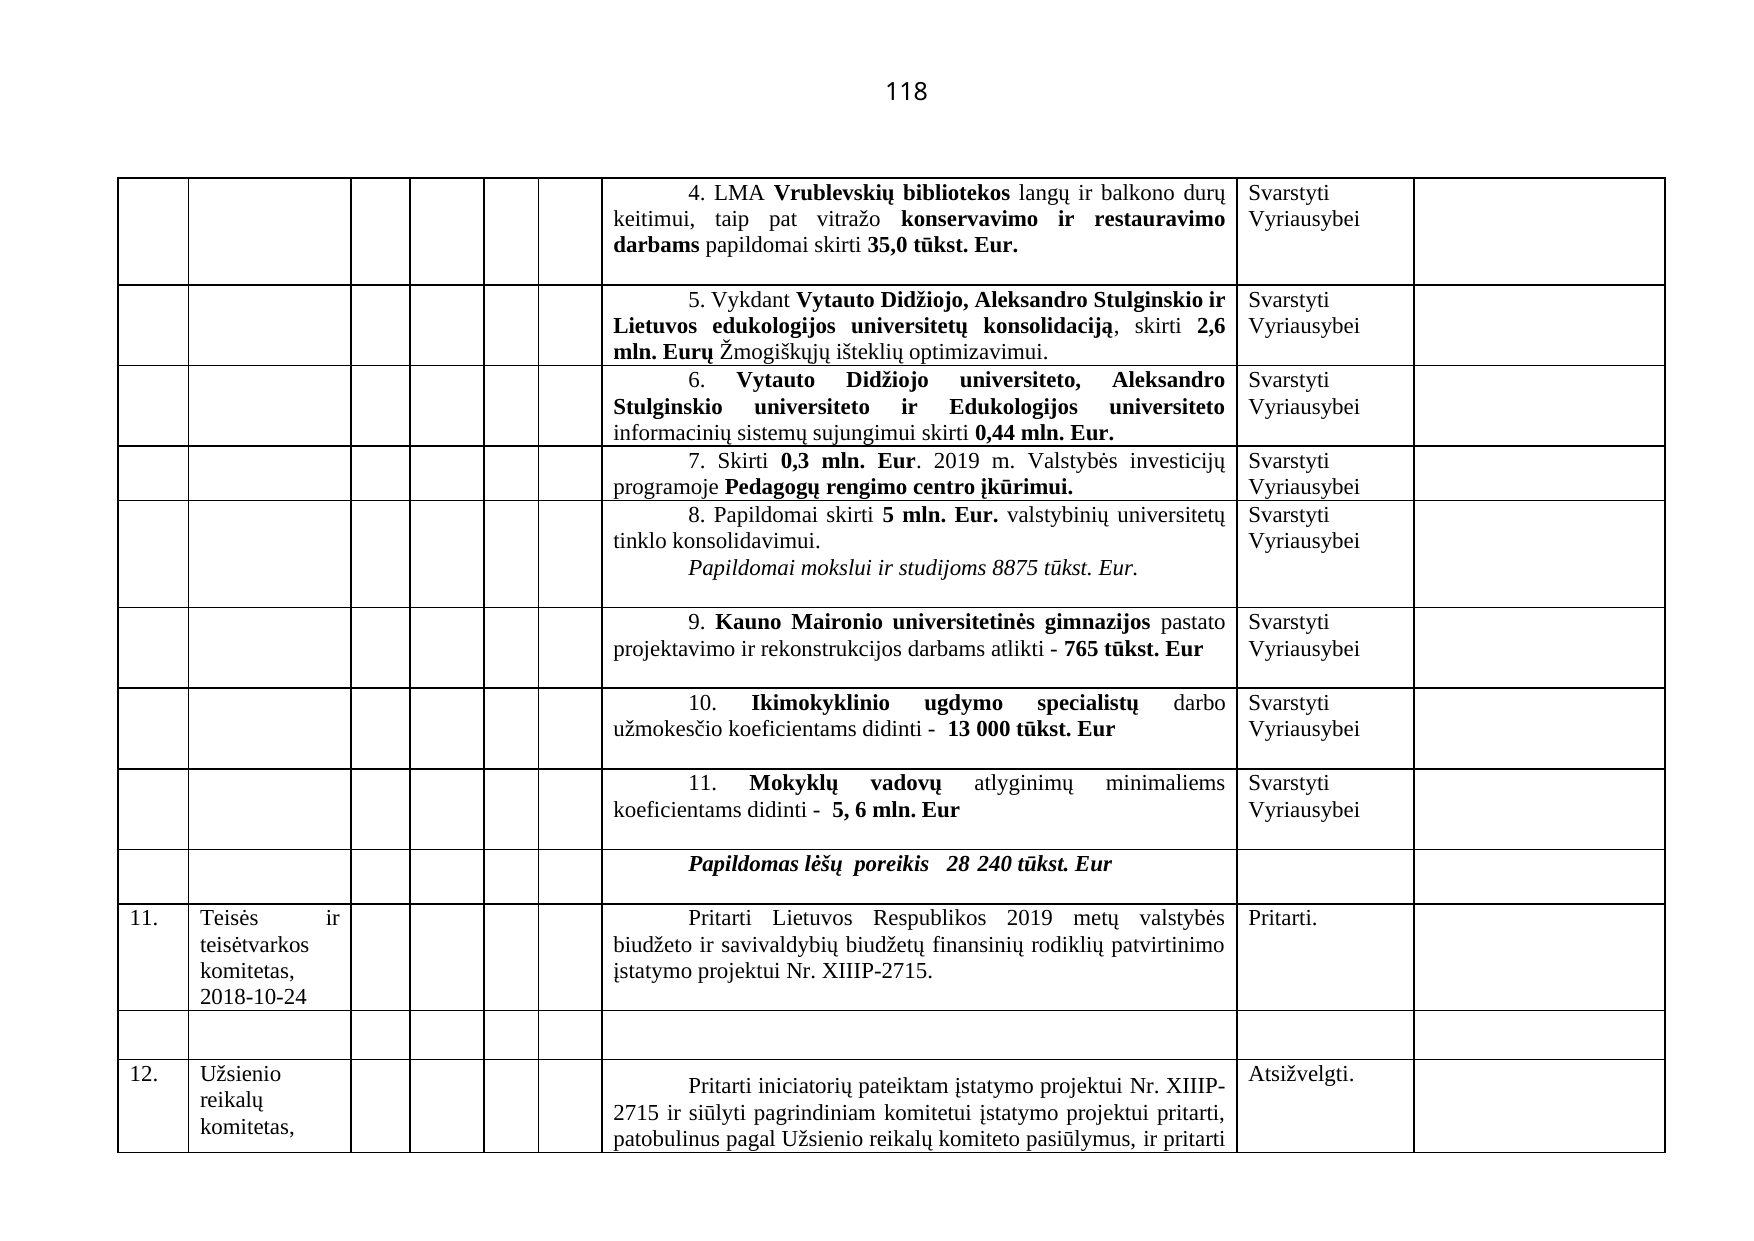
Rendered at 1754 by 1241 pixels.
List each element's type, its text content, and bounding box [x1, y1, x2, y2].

table_cell 11. Mokyklų vadovų atlyginimų minimaliems koeficientams didinti - 5, 6 mln. Eur [603, 770, 1236, 848]
table_cell [539, 366, 601, 445]
table_cell [411, 1011, 483, 1058]
table_cell Svarstyti Vyriausybei [1238, 179, 1413, 284]
table_cell [352, 689, 409, 768]
table_cell [352, 179, 409, 284]
table_cell 5. Vykdant Vytauto Didžiojo, Aleksandro Stulginskio ir Lietuvos edukologijos universitetų konsolidaciją, skirti 2,6 mln. Eurų Žmogiškųjų išteklių optimizavimui. [603, 286, 1236, 365]
table_cell [411, 1060, 483, 1152]
table_cell [352, 850, 409, 903]
table_cell 8. Papildomai skirti 5 mln. Eur. valstybinių universitetų tinklo konsolidavimui. Papildomai mokslui ir studijoms 8875 tūkst. Eur. [603, 501, 1236, 607]
table_cell [485, 366, 538, 445]
table_cell Svarstyti Vyriausybei [1238, 447, 1413, 500]
table_cell [189, 850, 350, 903]
table_cell [352, 447, 409, 500]
table_cell [189, 366, 350, 445]
table_cell [352, 366, 409, 445]
table_cell [539, 689, 601, 768]
table_cell [352, 286, 409, 365]
table_cell [539, 447, 601, 500]
table_cell [411, 501, 483, 607]
table_cell [1415, 366, 1664, 445]
table_cell [539, 1011, 601, 1058]
table_cell [411, 179, 483, 284]
table_cell [352, 608, 409, 687]
table_cell [411, 608, 483, 687]
table_cell Pritarti iniciatorių pateiktam įstatymo projektui Nr. XIIIP-2715 ir siūlyti pagrindiniam komitetui įstatymo projektui pritarti, patobulinus pagal Užsienio reikalų komiteto pasiūlymus, ir pritarti [603, 1060, 1236, 1152]
table_cell [1415, 1060, 1664, 1152]
table_cell 7. Skirti 0,3 mln. Eur. 2019 m. Valstybės investicijų programoje Pedagogų rengimo centro įkūrimui. [603, 447, 1236, 500]
table_cell [411, 286, 483, 365]
table_cell [119, 608, 188, 687]
table_cell [485, 447, 538, 500]
table_cell 11. [119, 905, 188, 1010]
table_cell Pritarti Lietuvos Respublikos 2019 metų valstybės biudžeto ir savivaldybių biudžetų finansinių rodiklių patvirtinimo įstatymo projektui Nr. XIIIP-2715. [603, 905, 1236, 1010]
table_cell [1415, 286, 1664, 365]
table_cell [119, 501, 188, 607]
table_cell [189, 501, 350, 607]
table_cell Papildomas lėšų poreikis 28 240 tūkst. Eur [603, 850, 1236, 903]
table_cell [1415, 850, 1664, 903]
table_cell Svarstyti Vyriausybei [1238, 501, 1413, 607]
table_cell [189, 286, 350, 365]
table_cell [411, 689, 483, 768]
table_cell 9. Kauno Maironio universitetinės gimnazijos pastato projektavimo ir rekonstrukcijos darbams atlikti - 765 tūkst. Eur [603, 608, 1236, 687]
table_cell [603, 1011, 1236, 1058]
table_cell Teisės ir teisėtvarkos komitetas, 2018-10-24 [189, 905, 350, 1010]
table_cell [189, 1011, 350, 1058]
table_cell [352, 770, 409, 848]
table_cell [411, 447, 483, 500]
table_cell [485, 608, 538, 687]
table_cell [1415, 179, 1664, 284]
table_cell [1415, 501, 1664, 607]
table_cell Atsižvelgti. [1238, 1060, 1413, 1152]
table_cell [539, 770, 601, 848]
table_cell [1415, 770, 1664, 848]
table_cell [485, 1011, 538, 1058]
table_cell [119, 770, 188, 848]
table_cell [485, 689, 538, 768]
table_cell [352, 905, 409, 1010]
table_cell [485, 1060, 538, 1152]
table_cell [1415, 447, 1664, 500]
table_cell [539, 1060, 601, 1152]
table_cell 6. Vytauto Didžiojo universiteto, Aleksandro Stulginskio universiteto ir Edukologijos universiteto informacinių sistemų sujungimui skirti 0,44 mln. Eur. [603, 366, 1236, 445]
table_cell [189, 608, 350, 687]
table_cell [119, 447, 188, 500]
table_cell [119, 689, 188, 768]
table_cell [1238, 1011, 1413, 1058]
table_cell [119, 179, 188, 284]
table_cell [485, 850, 538, 903]
table_cell [411, 770, 483, 848]
table_cell Svarstyti Vyriausybei [1238, 366, 1413, 445]
table_cell [1415, 608, 1664, 687]
table_cell [411, 905, 483, 1010]
table_cell [485, 286, 538, 365]
table_cell Svarstyti Vyriausybei [1238, 608, 1413, 687]
table_cell [539, 179, 601, 284]
table_cell [539, 608, 601, 687]
table_cell 12. [119, 1060, 188, 1152]
table_cell [1415, 1011, 1664, 1058]
table_cell [539, 850, 601, 903]
table_cell [539, 286, 601, 365]
table_cell Svarstyti Vyriausybei [1238, 286, 1413, 365]
table_cell Pritarti. [1238, 905, 1413, 1010]
table_cell [1415, 689, 1664, 768]
table_cell [485, 770, 538, 848]
table_cell [189, 689, 350, 768]
table_cell Užsienio reikalų komitetas, [189, 1060, 350, 1152]
table_cell [352, 1060, 409, 1152]
table_cell [189, 179, 350, 284]
table_cell [119, 850, 188, 903]
table_cell [189, 447, 350, 500]
table_cell 10. Ikimokyklinio ugdymo specialistų darbo užmokesčio koeficientams didinti - 13 000 tūkst. Eur [603, 689, 1236, 768]
table_cell [485, 179, 538, 284]
table_cell 4. LMA Vrublevskių bibliotekos langų ir balkono durų keitimui, taip pat vitražo konservavimo ir restauravimo darbams papildomai skirti 35,0 tūkst. Eur. [603, 179, 1236, 284]
table_cell [119, 366, 188, 445]
table_cell [189, 770, 350, 848]
table_cell [352, 1011, 409, 1058]
table_cell [119, 286, 188, 365]
table_cell [1238, 850, 1413, 903]
table_cell Svarstyti Vyriausybei [1238, 770, 1413, 848]
table_cell [485, 501, 538, 607]
table_cell [411, 850, 483, 903]
table_cell Svarstyti Vyriausybei [1238, 689, 1413, 768]
table_cell [485, 905, 538, 1010]
table_cell [352, 501, 409, 607]
table_cell [119, 1011, 188, 1058]
table_cell [411, 366, 483, 445]
table_cell [539, 501, 601, 607]
table_cell [1415, 905, 1664, 1010]
table_cell [539, 905, 601, 1010]
